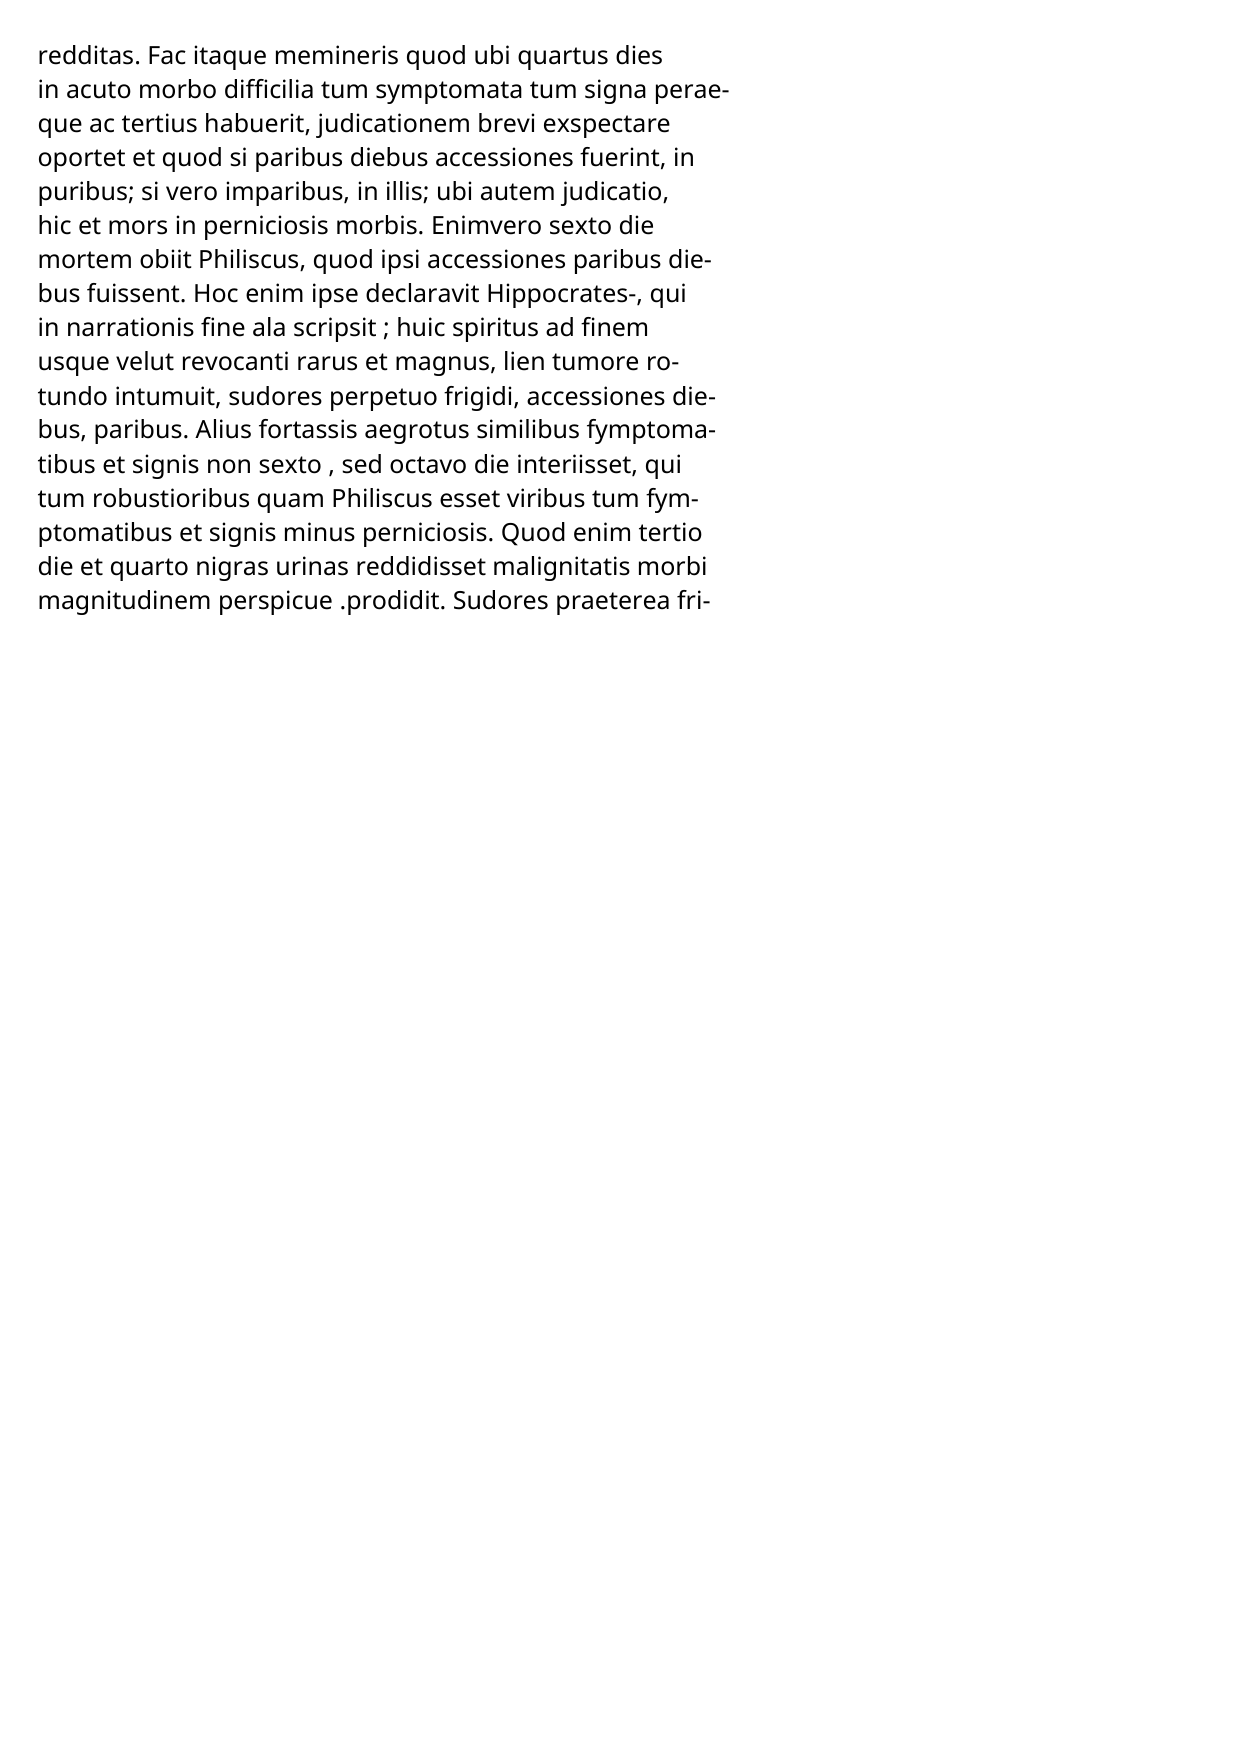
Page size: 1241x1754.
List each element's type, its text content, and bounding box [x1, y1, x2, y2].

text redditas. Fac itaque memineris quod ubi quartus dies in acuto morbo difficilia tum symptomata tum signa perae- que ac tertius habuerit, judicationem brevi exspectare oportet et quod si paribus diebus accessiones fuerint, in puribus; si vero imparibus, in illis; ubi autem judicatio, hic et mors in perniciosis morbis. Enimvero sexto die mortem obiit Philiscus, quod ipsi accessiones paribus die- bus fuissent. Hoc enim ipse declaravit Hippocrates-, qui in narrationis fine ala scripsit ; huic spiritus ad finem usque velut revocanti rarus et magnus, lien tumore ro- tundo intumuit, sudores perpetuo frigidi, accessiones die- bus, paribus. Alius fortassis aegrotus similibus fymptoma- tibus et signis non sexto , sed octavo die interiisset, qui tum robustioribus quam Philiscus esset viribus tum fym- ptomatibus et signis minus perniciosis. Quod enim tertio die et quarto nigras urinas reddidisset malignitatis morbi magnitudinem perspicue .prodidit. Sudores praeterea fri- [37, 37, 1203, 617]
